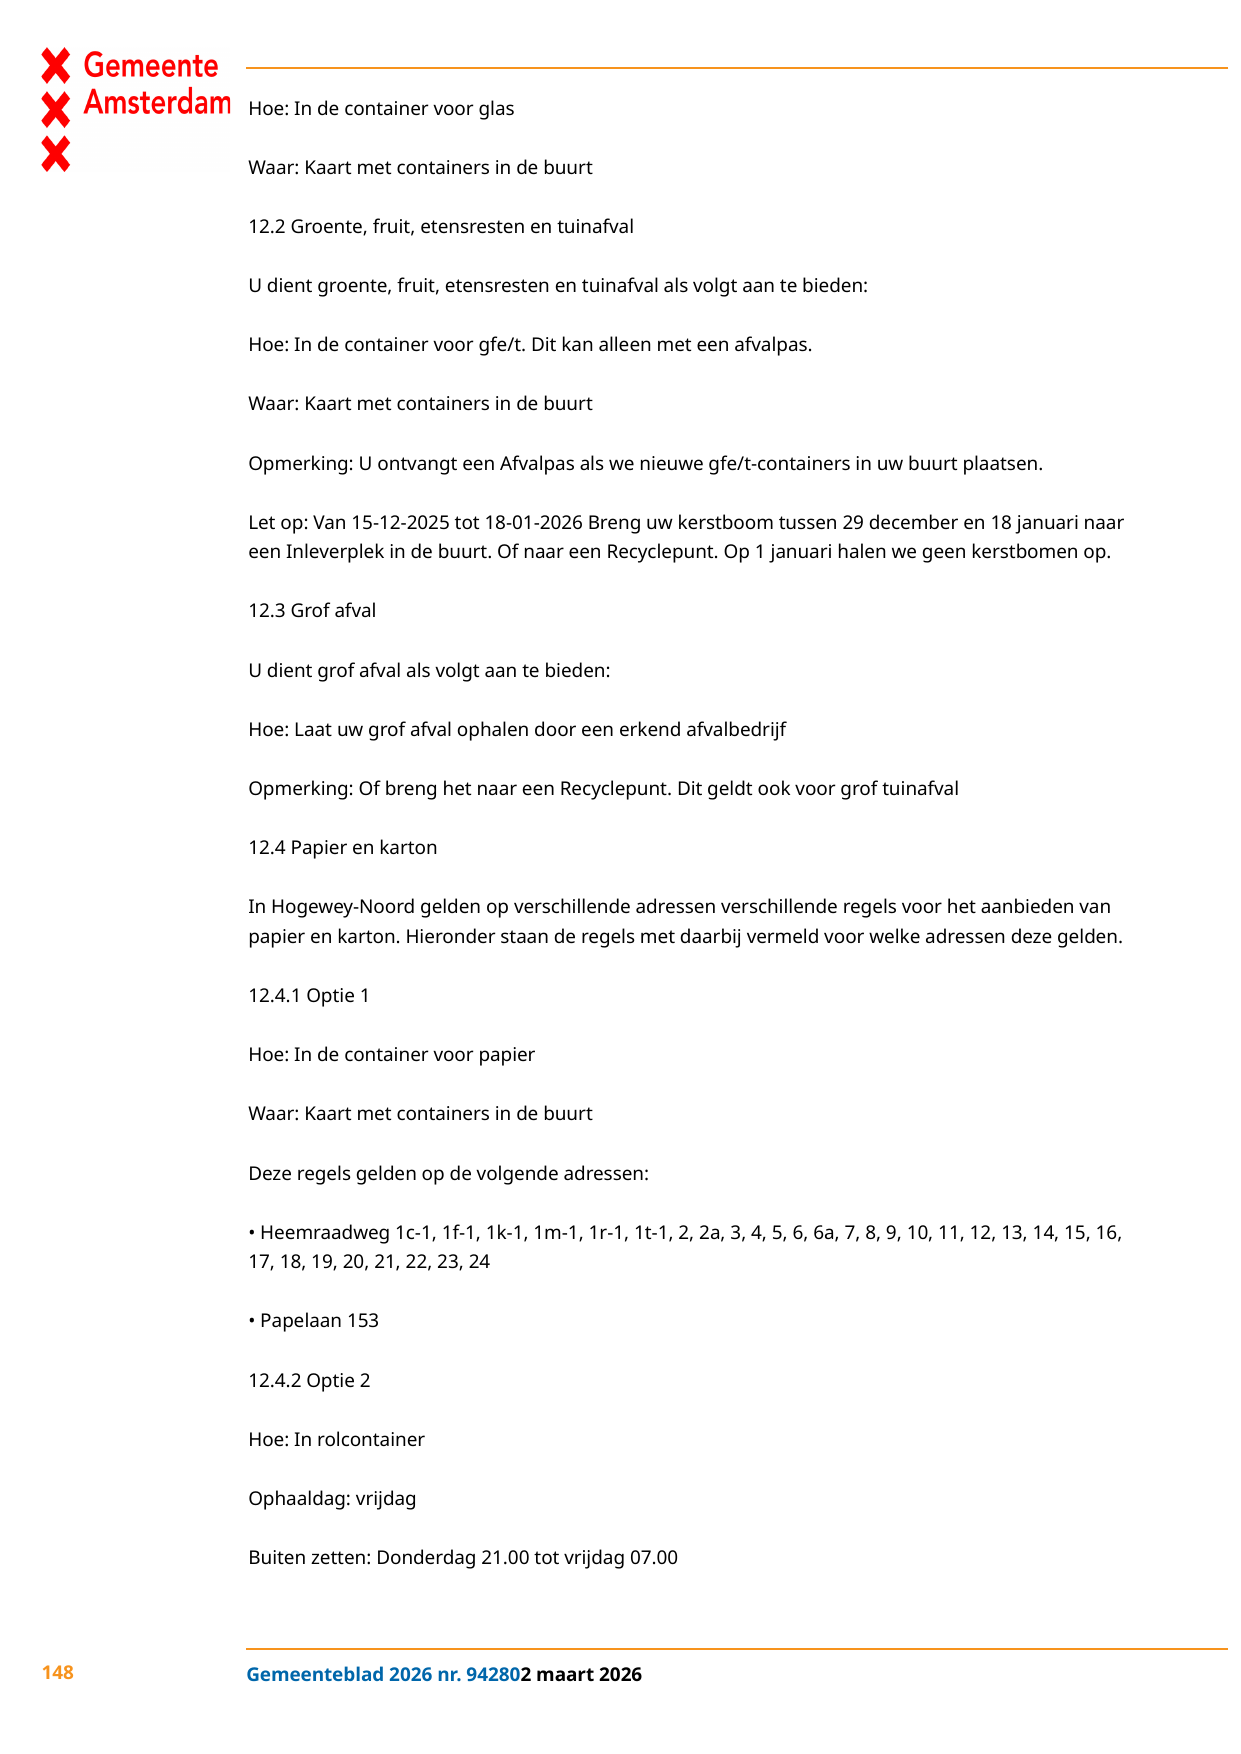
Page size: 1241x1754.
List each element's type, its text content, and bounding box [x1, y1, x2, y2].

text • Papelaan 153 [248, 1308, 1152, 1333]
text Deze regels gelden op de volgende adressen: [248, 1160, 1152, 1186]
text U dient grof afval als volgt aan te bieden: [248, 657, 1152, 683]
text Hoe: In rolcontainer [248, 1426, 1152, 1452]
text Waar: Kaart met containers in de buurt [248, 391, 1152, 416]
text Buiten zetten: Donderdag 21.00 tot vrijdag 07.00 [248, 1544, 1152, 1570]
text Let op: Van 15-12-2025 tot 18-01-2026 Breng uw kerstboom tussen 29 december en 18 januari naar een Inleverplek in de buurt. Of naar een Recyclepunt. Op 1 januari halen we geen kerstbomen op. [248, 509, 1152, 564]
text • Heemraadweg 1c-1, 1f-1, 1k-1, 1m-1, 1r-1, 1t-1, 2, 2a, 3, 4, 5, 6, 6a, 7, 8, 9, 10, 11, 12, 13, 14, 15, 16, 17, 18, 19, 20, 21, 22, 23, 24 [248, 1219, 1152, 1274]
text Hoe: In de container voor papier [248, 1041, 1152, 1067]
text Ophaaldag: vrijdag [248, 1485, 1152, 1511]
text Waar: Kaart met containers in de buurt [248, 154, 1152, 180]
text Opmerking: U ontvangt een Afvalpas als we nieuwe gfe/t-containers in uw buurt plaatsen. [248, 450, 1152, 476]
text Hoe: In de container voor glas [248, 95, 1152, 121]
picture [41, 47, 231, 172]
text 12.2 Groente, fruit, etensresten en tuinafval [248, 213, 1152, 239]
text 12.4.1 Optie 1 [248, 982, 1152, 1008]
text Opmerking: Of breng het naar een Recyclepunt. Dit geldt ook voor grof tuinafval [248, 775, 1152, 801]
text Waar: Kaart met containers in de buurt [248, 1101, 1152, 1126]
text Hoe: Laat uw grof afval ophalen door een erkend afvalbedrijf [248, 716, 1152, 742]
text 12.4 Papier en karton [248, 834, 1152, 860]
text U dient groente, fruit, etensresten en tuinafval als volgt aan te bieden: [248, 272, 1152, 298]
text In Hogewey-Noord gelden op verschillende adressen verschillende regels voor het aanbieden van papier en karton. Hieronder staan de regels met daarbij vermeld voor welke adressen deze gelden. [248, 893, 1152, 949]
text Hoe: In de container voor gfe/t. Dit kan alleen met een afvalpas. [248, 331, 1152, 357]
text 12.3 Grof afval [248, 598, 1152, 623]
text 12.4.2 Optie 2 [248, 1367, 1152, 1393]
